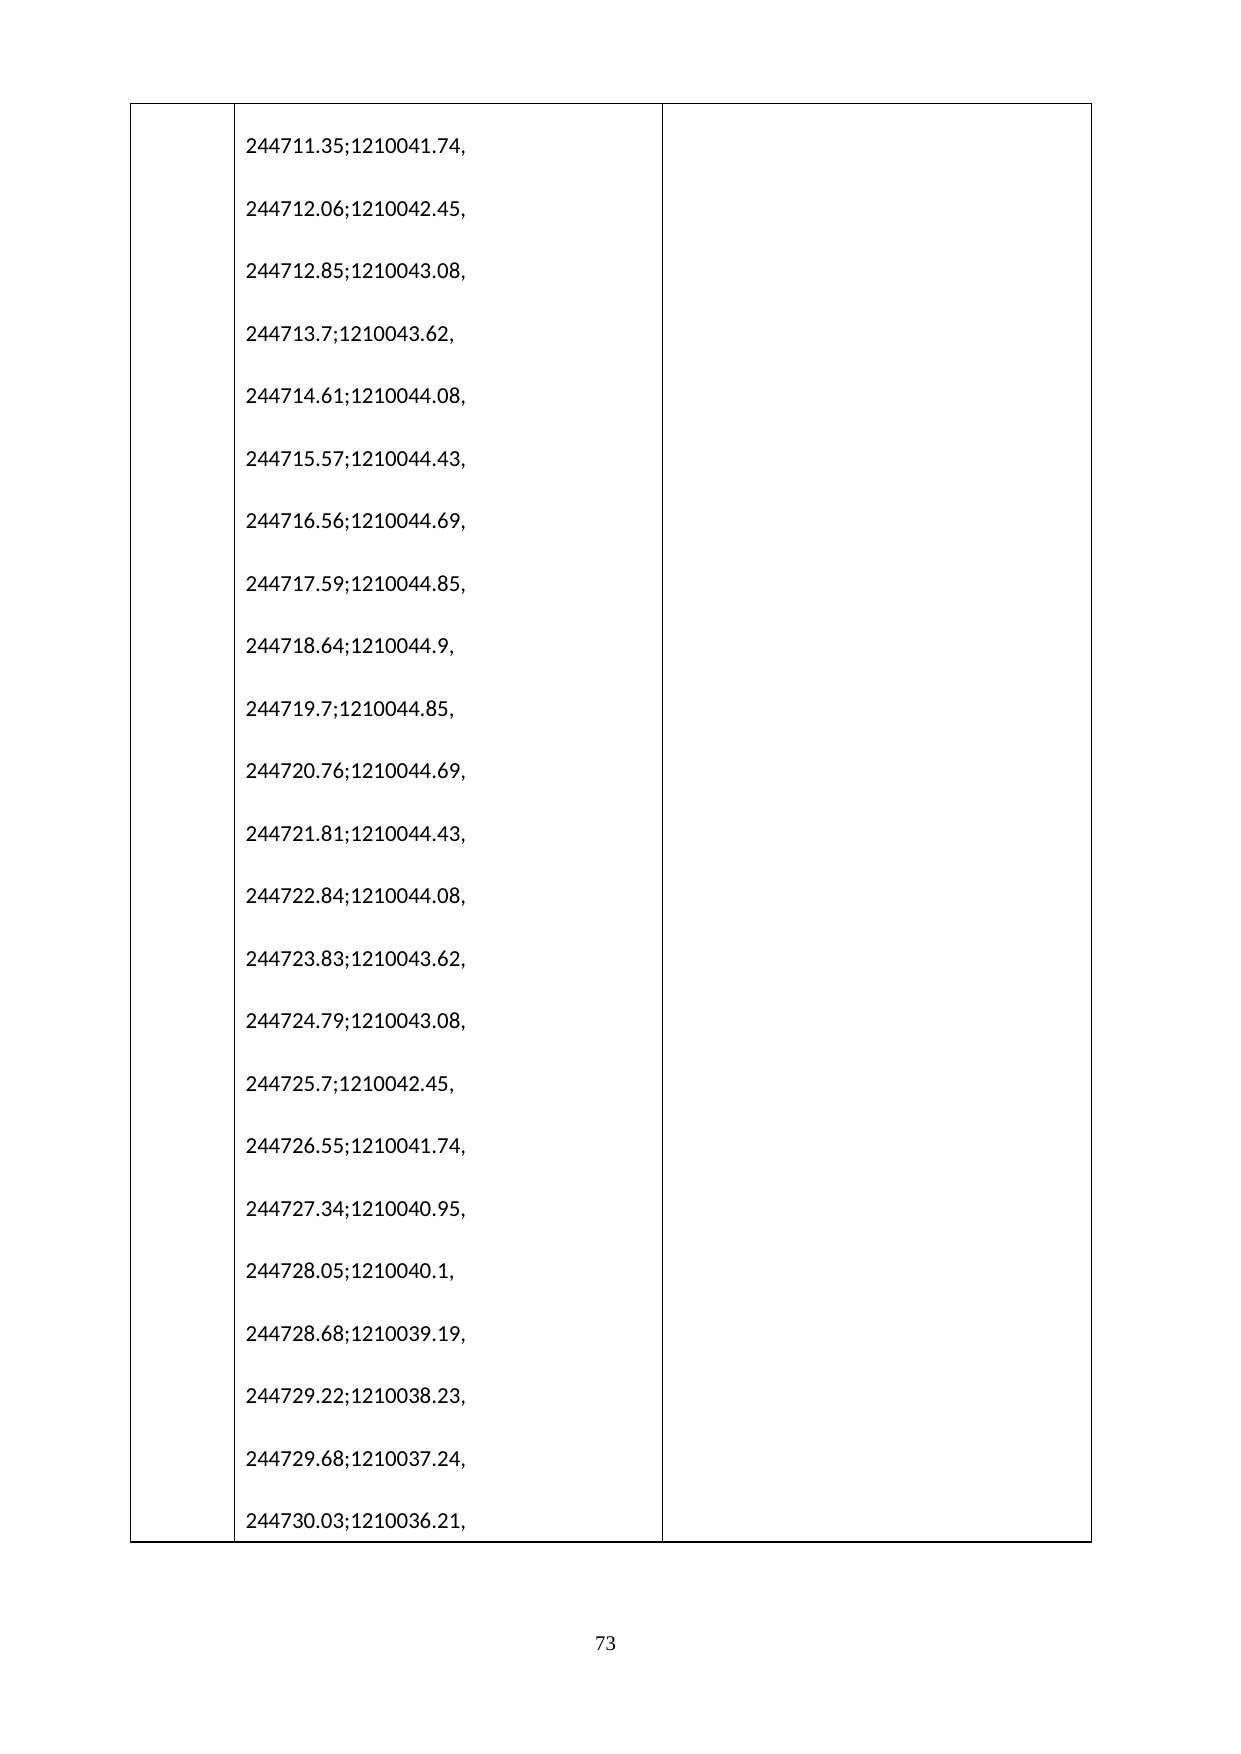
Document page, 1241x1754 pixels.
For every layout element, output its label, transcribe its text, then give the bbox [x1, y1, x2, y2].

table_cell [663, 104, 1091, 1541]
table_cell [131, 104, 234, 1541]
table_cell 244711.35;1210041.74, 244712.06;1210042.45, 244712.85;1210043.08, 244713.7;1210043.62, 244714.61;1210044.08, 244715.57;1210044.43, 244716.56;1210044.69, 244717.59;1210044.85, 244718.64;1210044.9, 244719.7;1210044.85, 244720.76;1210044.69, 244721.81;1210044.43, 244722.84;1210044.08, 244723.83;1210043.62, 244724.79;1210043.08, 244725.7;1210042.45, 244726.55;1210041.74, 244727.34;1210040.95, 244728.05;1210040.1, 244728.68;1210039.19, 244729.22;1210038.23, 244729.68;1210037.24, 244730.03;1210036.21, [235, 104, 662, 1541]
